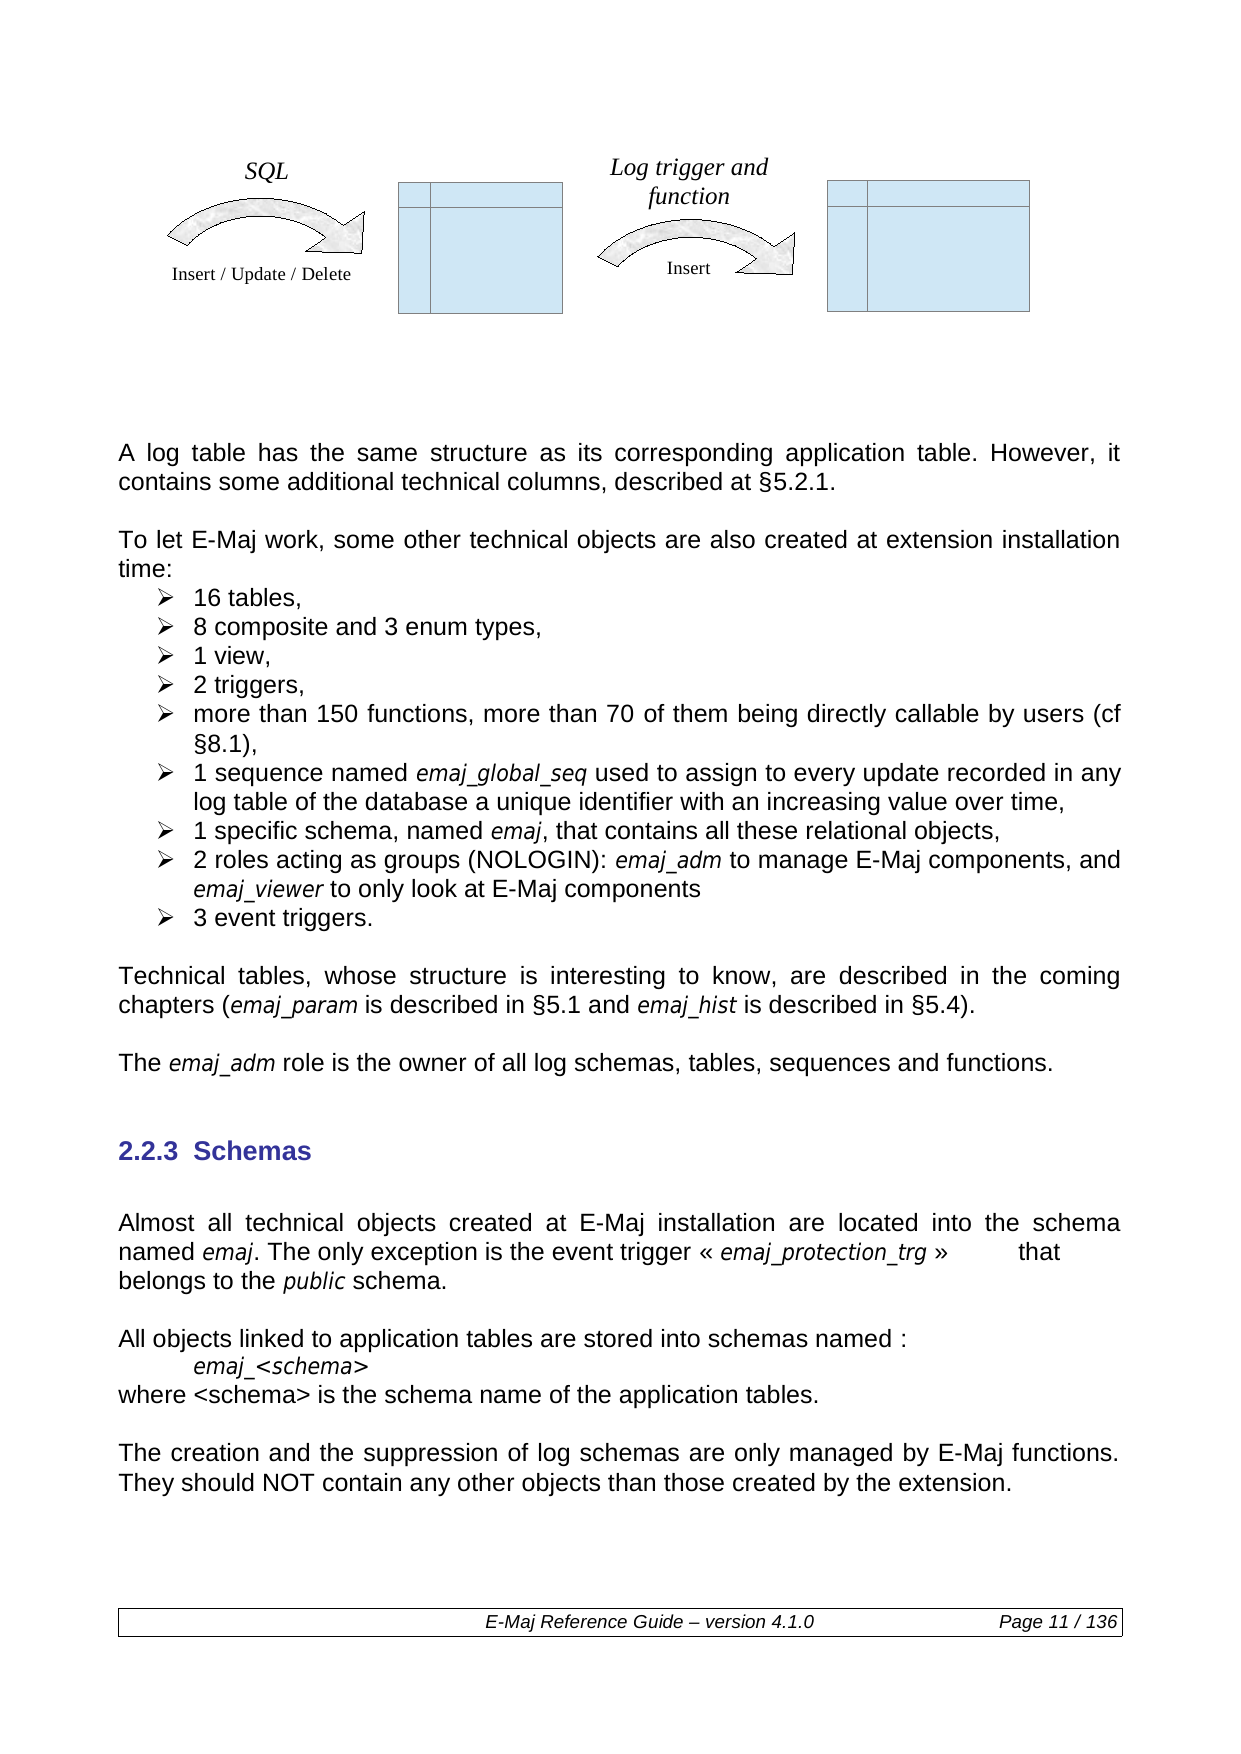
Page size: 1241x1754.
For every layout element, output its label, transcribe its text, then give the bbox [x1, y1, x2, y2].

list 1 specific schema, named emaj, that contains all these relational objects, [156, 816, 1122, 845]
list 16 tables, [156, 583, 1122, 612]
picture [598, 219, 794, 274]
text emaj_<schema> [118, 1353, 1122, 1380]
text Technical tables, whose structure is interesting to know, are described in the coming chapters (emaj_param is described in §5.1 and emaj_hist is described in §5.4). [118, 961, 1122, 1019]
text The creation and the suppression of log schemas are only managed by E-Maj functions. They should NOT contain any other objects than those created by the extension. [118, 1438, 1122, 1496]
list 8 composite and 3 enum types, [156, 612, 1122, 641]
list 1 view, [156, 641, 1122, 670]
text A log table has the same structure as its corresponding application table. However, it contains some additional technical columns, described at §5.2.1. [118, 438, 1122, 496]
list 2 triggers, [156, 670, 1122, 699]
subtitle Schemas [118, 1135, 1122, 1166]
list 1 sequence named emaj_global_seq used to assign to every update recorded in any log table of the database a unique identifier with an increasing value over time, [156, 757, 1122, 816]
text To let E-Maj work, some other technical objects are also created at extension installation time: [118, 525, 1122, 583]
text The emaj_adm role is the owner of all log schemas, tables, sequences and functions. [118, 1048, 1122, 1077]
list 2 roles acting as groups (NOLOGIN): emaj_adm to manage E-Maj components, and emaj_viewer to only look at E-Maj components [156, 845, 1122, 903]
list 3 event triggers. [156, 903, 1122, 932]
picture [167, 198, 364, 253]
list more than 150 functions, more than 70 of them being directly callable by users (cf §8.1), [156, 699, 1122, 757]
text All objects linked to application tables are stored into schemas named : [118, 1324, 1122, 1353]
text Almost all technical objects created at E-Maj installation are located into the schema named emaj. The only exception is the event trigger « emaj_protection_trg » that belongs to the public schema. [118, 1208, 1122, 1295]
text where <schema> is the schema name of the application tables. [118, 1380, 1122, 1409]
